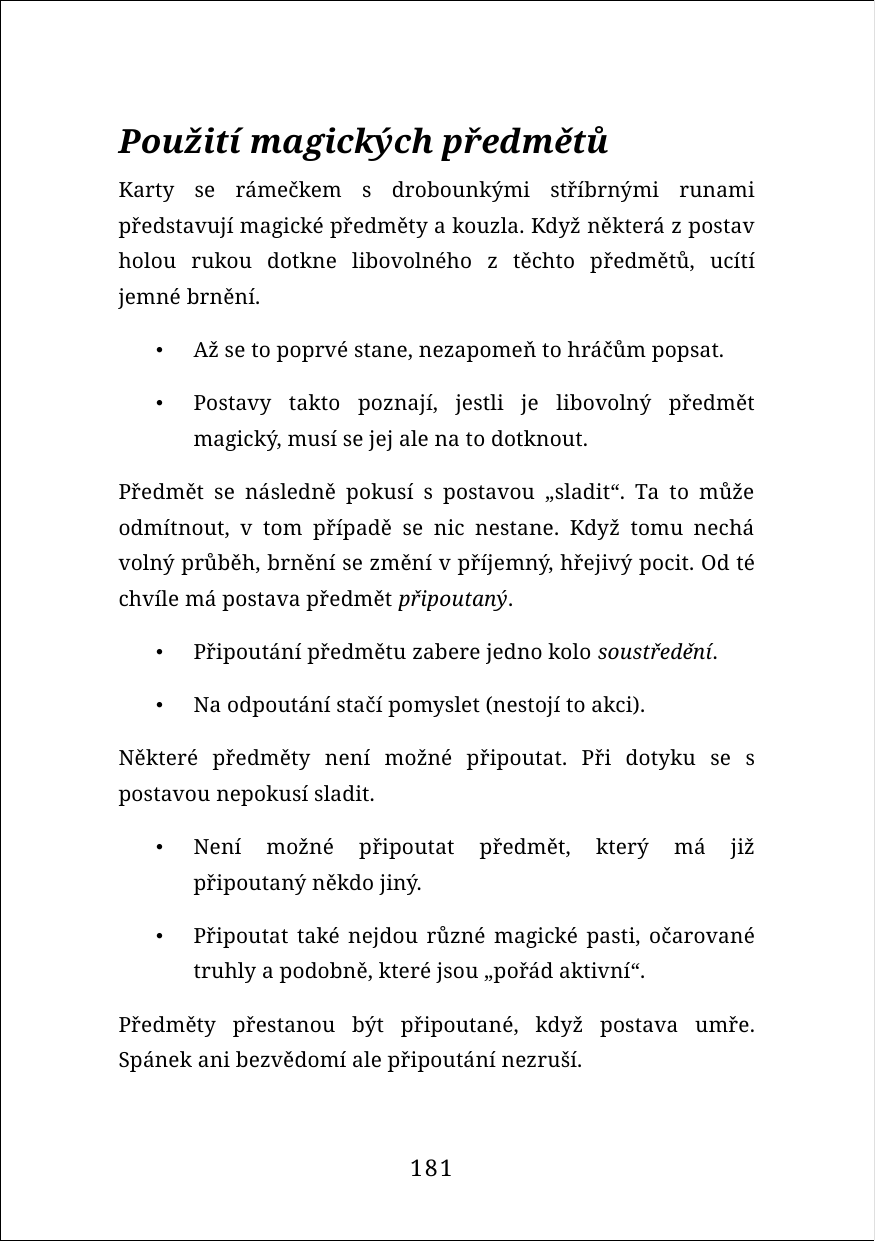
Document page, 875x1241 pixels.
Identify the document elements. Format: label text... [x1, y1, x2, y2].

text Některé předměty není možné připoutat. Při dotyku se s postavou nepokusí sladit. [118, 743, 756, 807]
text Předmět se následně pokusí s postavou „sladit“. Ta to může odmítnout, v tom případě se nic nestane. Když tomu nechá volný průběh, brnění se změní v příjemný, hřejivý pocit. Od té chvíle má postava předmět připoutaný. [118, 477, 756, 612]
list Není možné připoutat předmět, který má již připoutaný někdo jiný. [156, 832, 756, 896]
list Připoutání předmětu zabere jedno kolo soustředění. [156, 637, 756, 665]
subtitle Použití magických předmětů [118, 118, 756, 164]
text Předměty přestanou být připoutané, když postava umře. Spánek ani bezvědomí ale připoutání nezruší. [118, 1010, 756, 1074]
list Na odpoutání stačí pomyslet (nestojí to akci). [156, 690, 756, 719]
text Karty se rámečkem s drobounkými stříbrnými runami představují magické předměty a kouzla. Když některá z postav holou rukou dotkne libovolného z těchto předmětů, ucítí jemné brnění. [118, 175, 756, 310]
list Až se to poprvé stane, nezapomeň to hráčům popsat. [156, 335, 756, 364]
list Připoutat také nejdou různé magické pasti, očarované truhly a podobně, které jsou „pořád aktivní“. [156, 921, 756, 985]
list Postavy takto poznají, jestli je libovolný předmět magický, musí se jej ale na to dotknout. [156, 388, 756, 452]
